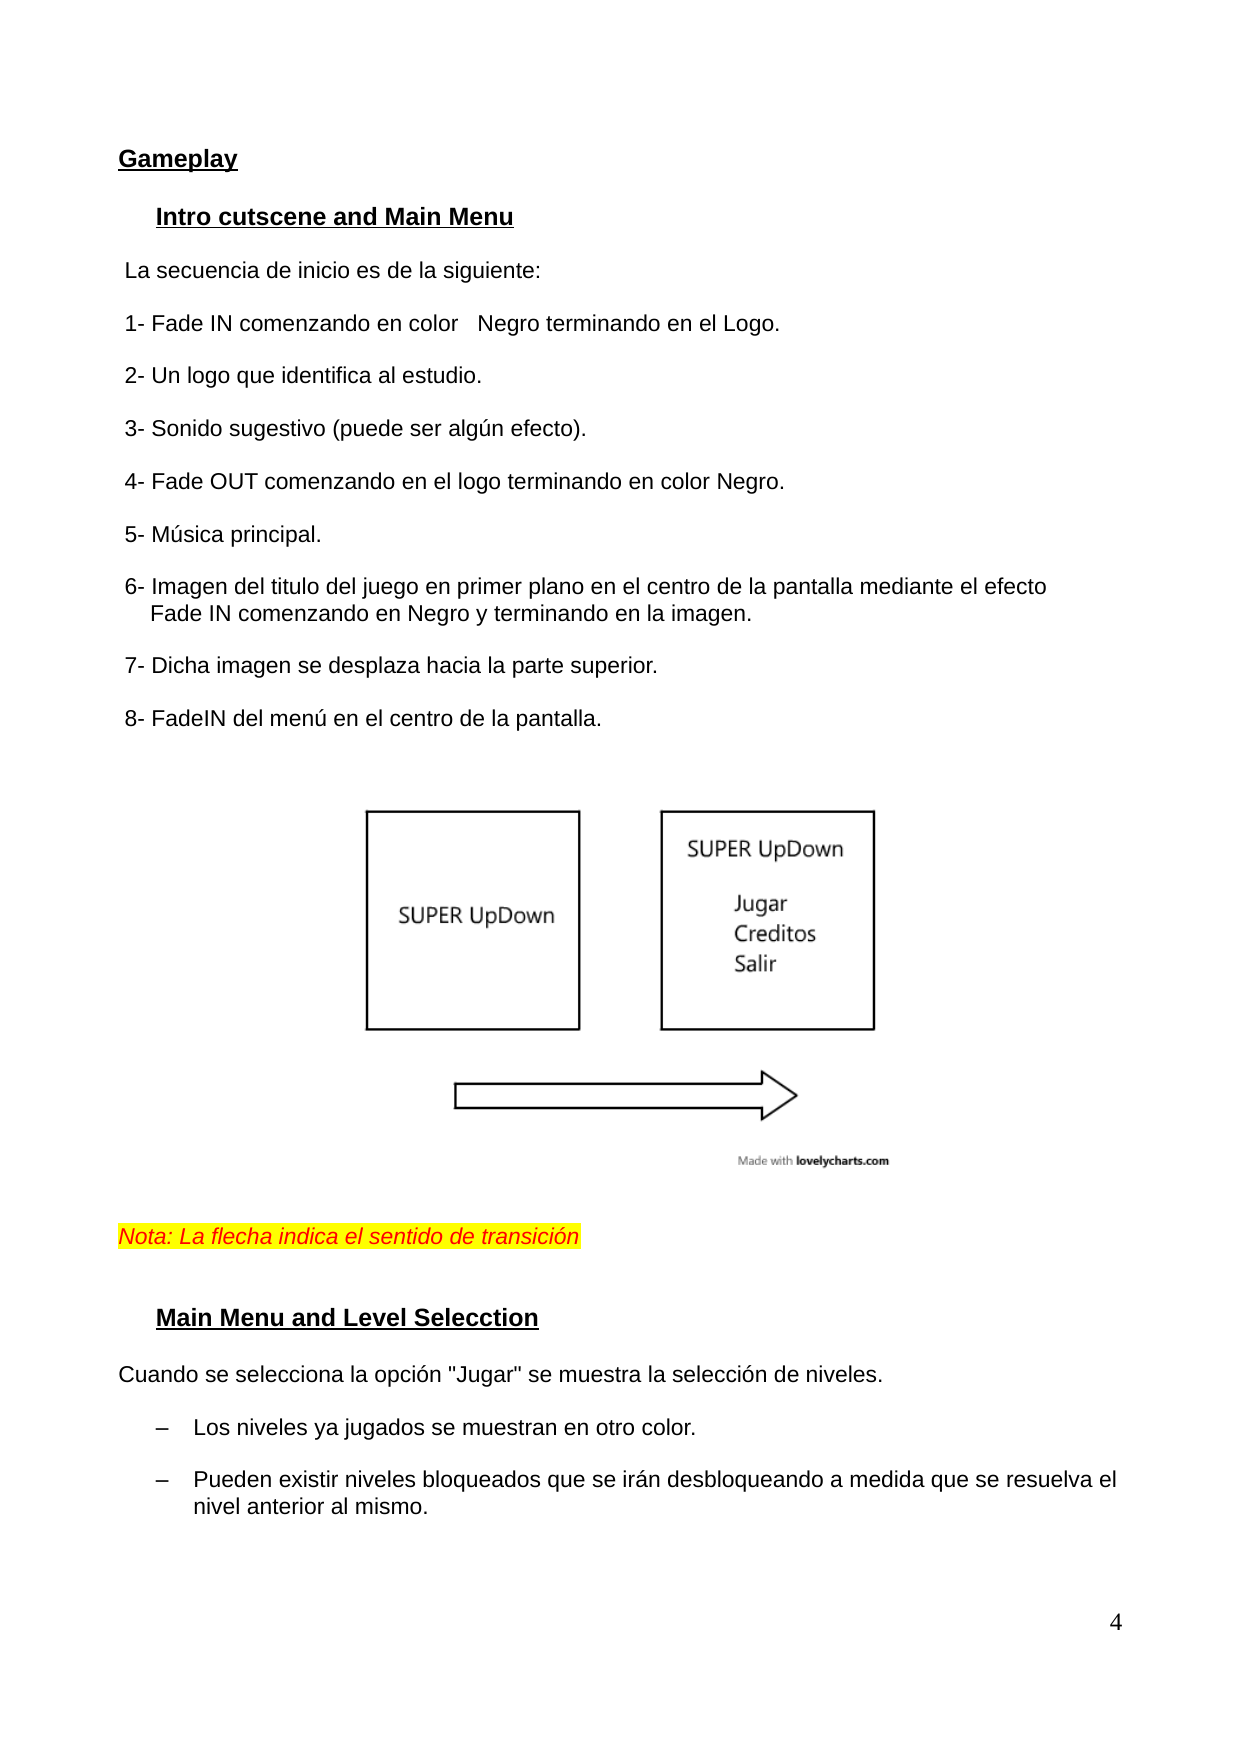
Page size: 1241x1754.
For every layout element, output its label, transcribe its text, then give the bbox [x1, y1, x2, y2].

text Nota: La flecha indica el sentido de transición [118, 1223, 1122, 1249]
picture [340, 784, 900, 1171]
list Main Menu and Level Selecction [118, 1303, 1122, 1332]
list Los niveles ya jugados se muestran en otro color. [156, 1414, 1122, 1440]
text 8- FadeIN del menú en el centro de la pantalla. [118, 705, 1122, 731]
list Pueden existir niveles bloqueados que se irán desbloqueando a medida que se resuelva el nivel anterior al mismo. [156, 1466, 1122, 1519]
text 1- Fade IN comenzando en color Negro terminando en el Logo. [118, 310, 1122, 336]
list Gameplay [118, 144, 1122, 173]
text 7- Dicha imagen se desplaza hacia la parte superior. [118, 652, 1122, 679]
list Intro cutscene and Main Menu [118, 202, 1122, 231]
text 5- Música principal. [118, 521, 1122, 547]
text 4- Fade OUT comenzando en el logo terminando en color Negro. [118, 468, 1122, 494]
text 2- Un logo que identifica al estudio. [118, 362, 1122, 389]
text 3- Sonido sugestivo (puede ser algún efecto). [118, 415, 1122, 442]
text La secuencia de inicio es de la siguiente: [118, 257, 1122, 283]
text Cuando se selecciona la opción "Jugar" se muestra la selección de niveles. [118, 1361, 1122, 1387]
text 6- Imagen del titulo del juego en primer plano en el centro de la pantalla mediante el efecto [118, 573, 1122, 600]
text Fade IN comenzando en Negro y terminando en la imagen. [118, 600, 1122, 626]
